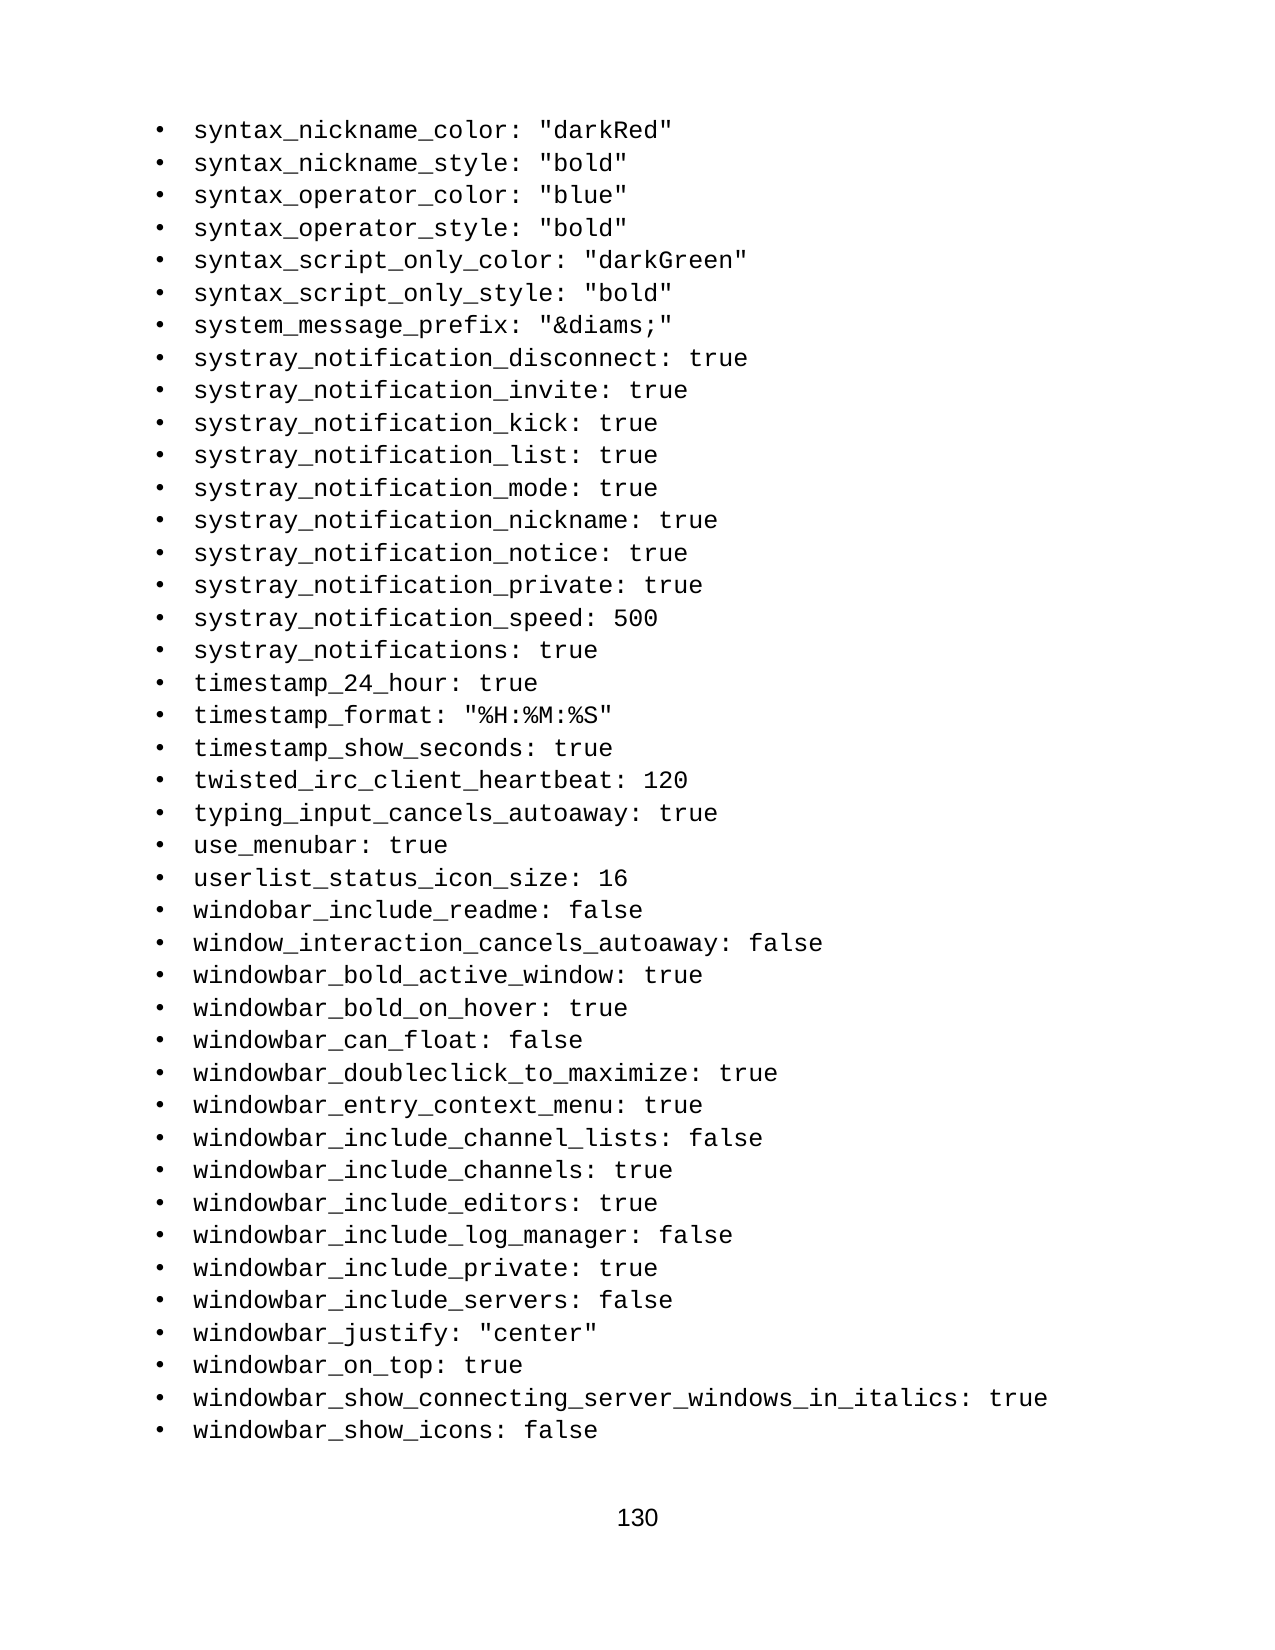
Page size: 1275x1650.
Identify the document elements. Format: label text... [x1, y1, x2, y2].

list syntax_operator_style: "bold" [156, 216, 1157, 244]
list windowbar_doubleclick_to_maximize: true [156, 1061, 1157, 1089]
list systray_notification_list: true [156, 443, 1157, 471]
list windowbar_show_icons: false [156, 1418, 1157, 1446]
list typing_input_cancels_autoaway: true [156, 801, 1157, 829]
list windowbar_show_connecting_server_windows_in_italics: true [156, 1386, 1157, 1414]
list windowbar_can_float: false [156, 1028, 1157, 1056]
list systray_notifications: true [156, 638, 1157, 666]
list windowbar_include_channel_lists: false [156, 1126, 1157, 1154]
list systray_notification_notice: true [156, 541, 1157, 569]
list windowbar_entry_context_menu: true [156, 1093, 1157, 1121]
list windowbar_include_editors: true [156, 1191, 1157, 1219]
list systray_notification_private: true [156, 573, 1157, 601]
list windowbar_include_servers: false [156, 1288, 1157, 1316]
list system_message_prefix: "&diams;" [156, 313, 1157, 341]
list systray_notification_mode: true [156, 476, 1157, 504]
list windowbar_bold_active_window: true [156, 963, 1157, 991]
list userlist_status_icon_size: 16 [156, 866, 1157, 894]
list windowbar_bold_on_hover: true [156, 996, 1157, 1024]
list syntax_operator_color: "blue" [156, 183, 1157, 211]
list windowbar_include_log_manager: false [156, 1223, 1157, 1251]
list systray_notification_speed: 500 [156, 606, 1157, 634]
list windowbar_on_top: true [156, 1353, 1157, 1381]
list syntax_script_only_style: "bold" [156, 281, 1157, 309]
list syntax_script_only_color: "darkGreen" [156, 248, 1157, 276]
list syntax_nickname_color: "darkRed" [156, 118, 1157, 146]
list twisted_irc_client_heartbeat: 120 [156, 768, 1157, 796]
list systray_notification_kick: true [156, 411, 1157, 439]
list windowbar_justify: "center" [156, 1321, 1157, 1349]
list use_menubar: true [156, 833, 1157, 861]
list windobar_include_readme: false [156, 898, 1157, 926]
list timestamp_format: "%H:%M:%S" [156, 703, 1157, 731]
list timestamp_24_hour: true [156, 671, 1157, 699]
list timestamp_show_seconds: true [156, 736, 1157, 764]
list systray_notification_invite: true [156, 378, 1157, 406]
list windowbar_include_channels: true [156, 1158, 1157, 1186]
list window_interaction_cancels_autoaway: false [156, 931, 1157, 959]
list systray_notification_nickname: true [156, 508, 1157, 536]
list systray_notification_disconnect: true [156, 346, 1157, 374]
list syntax_nickname_style: "bold" [156, 151, 1157, 179]
list windowbar_include_private: true [156, 1256, 1157, 1284]
